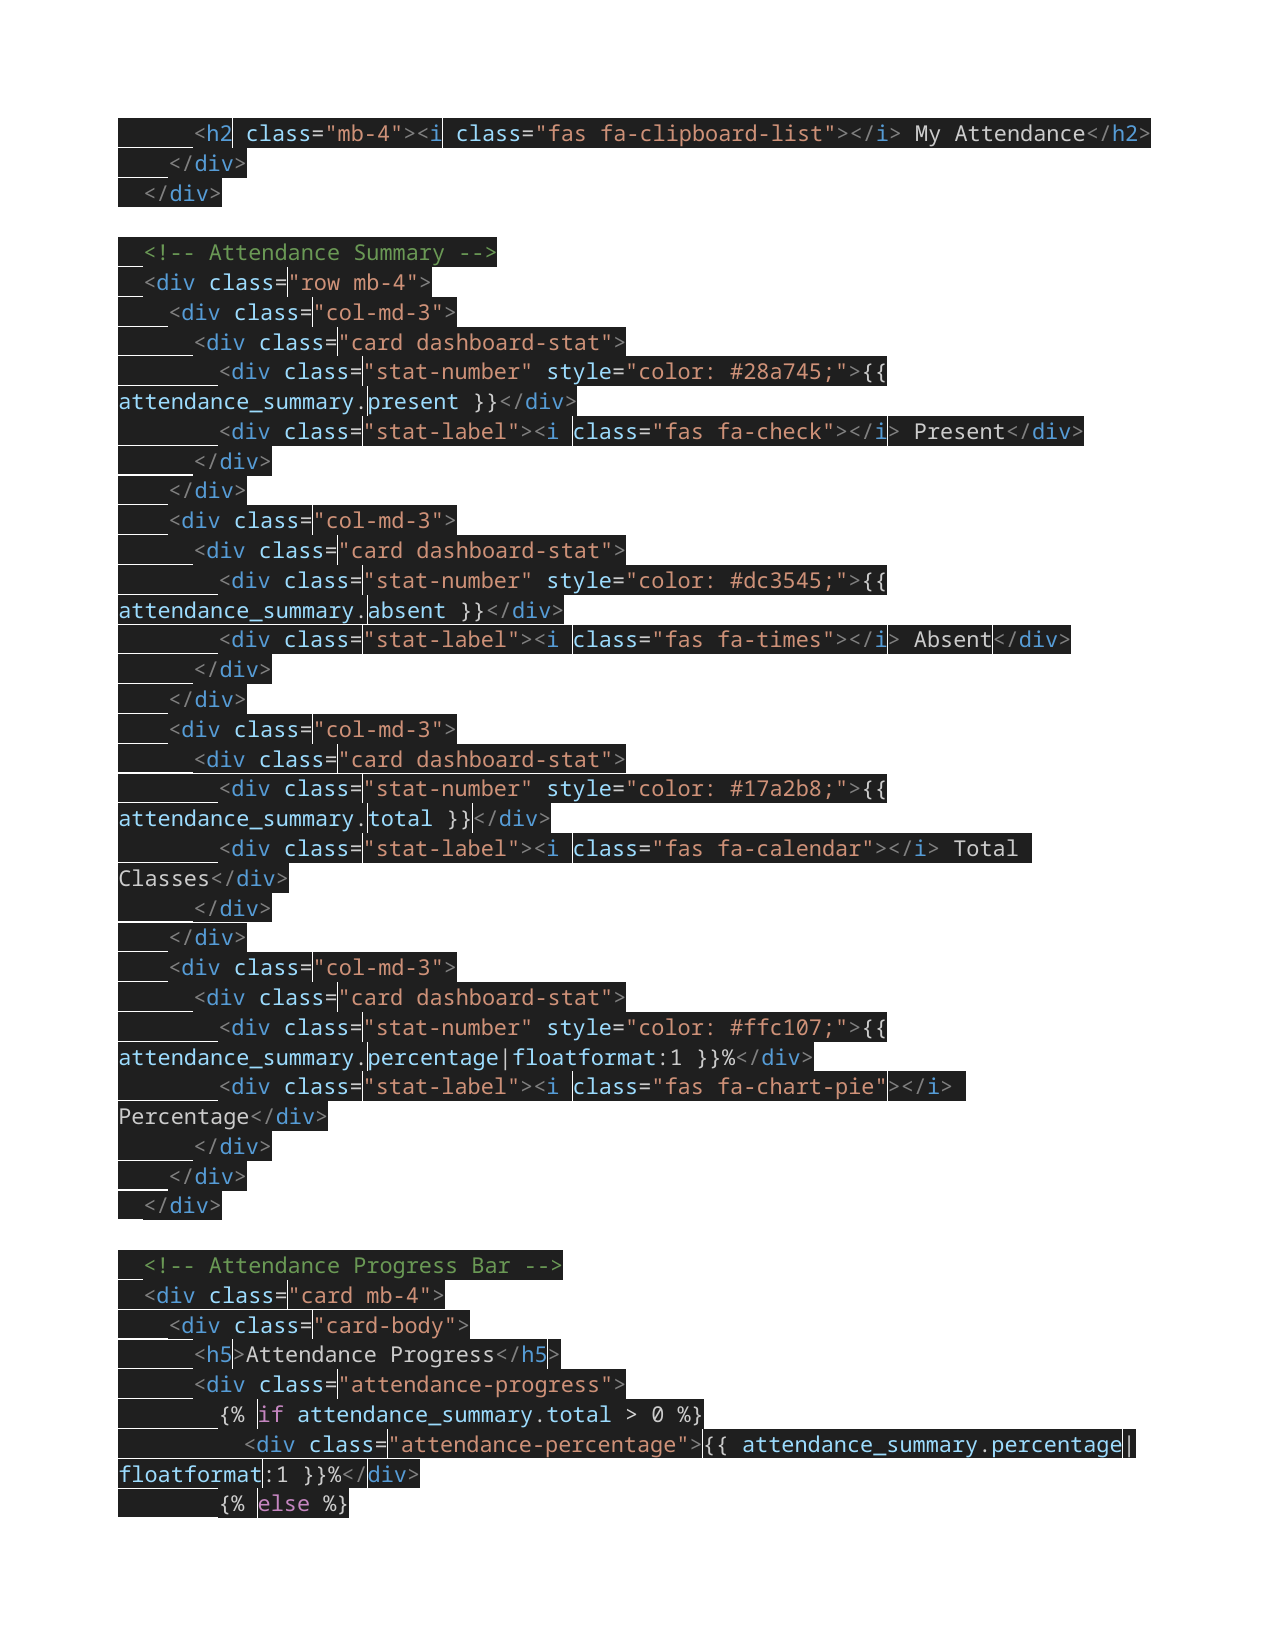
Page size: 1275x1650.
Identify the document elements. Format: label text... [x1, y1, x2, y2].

text <div class="stat-label"><i class="fas fa-times"></i> Absent</div> [118, 624, 1157, 654]
text </div> [118, 178, 1157, 207]
text <div class="stat-number" style="color: #17a2b8;">{{ attendance_summary.total }}</div> [118, 773, 1157, 833]
text <div class="col-md-3"> [118, 714, 1157, 744]
text <div class="stat-label"><i class="fas fa-chart-pie"></i> Percentage</div> [118, 1071, 1157, 1131]
text <div class="stat-number" style="color: #dc3545;">{{ attendance_summary.absent }}</div> [118, 565, 1157, 624]
text </div> [118, 684, 1157, 714]
text </div> [118, 148, 1157, 178]
text <div class="card dashboard-stat"> [118, 982, 1157, 1012]
text <div class="card mb-4"> [118, 1280, 1157, 1309]
text {% else %} [118, 1488, 1157, 1518]
text <div class="attendance-percentage">{{ attendance_summary.percentage|floatformat:1 }}%</div> [118, 1429, 1157, 1488]
text <div class="card dashboard-stat"> [118, 535, 1157, 565]
text <div class="card-body"> [118, 1309, 1157, 1339]
text <div class="stat-number" style="color: #28a745;">{{ attendance_summary.present }}</div> [118, 356, 1157, 416]
text </div> [118, 1161, 1157, 1191]
text <div class="col-md-3"> [118, 505, 1157, 535]
text <div class="stat-number" style="color: #ffc107;">{{ attendance_summary.percentage|floatformat:1 }}%</div> [118, 1012, 1157, 1071]
text </div> [118, 476, 1157, 505]
text <div class="card dashboard-stat"> [118, 744, 1157, 773]
text </div> [118, 922, 1157, 952]
text <div class="stat-label"><i class="fas fa-calendar"></i> Total Classes</div> [118, 833, 1157, 893]
text <h2 class="mb-4"><i class="fas fa-clipboard-list"></i> My Attendance</h2> [118, 118, 1157, 148]
text <!-- Attendance Progress Bar --> [118, 1250, 1157, 1280]
text </div> [118, 1131, 1157, 1161]
text <div class="col-md-3"> [118, 297, 1157, 327]
text </div> [118, 654, 1157, 684]
text </div> [118, 893, 1157, 922]
text <div class="row mb-4"> [118, 267, 1157, 297]
text <h5>Attendance Progress</h5> [118, 1339, 1157, 1369]
text </div> [118, 446, 1157, 476]
text <div class="card dashboard-stat"> [118, 327, 1157, 356]
text {% if attendance_summary.total > 0 %} [118, 1399, 1157, 1429]
text <!-- Attendance Summary --> [118, 237, 1157, 267]
text <div class="col-md-3"> [118, 952, 1157, 982]
text </div> [118, 1191, 1157, 1220]
text <div class="attendance-progress"> [118, 1369, 1157, 1399]
text <div class="stat-label"><i class="fas fa-check"></i> Present</div> [118, 416, 1157, 446]
